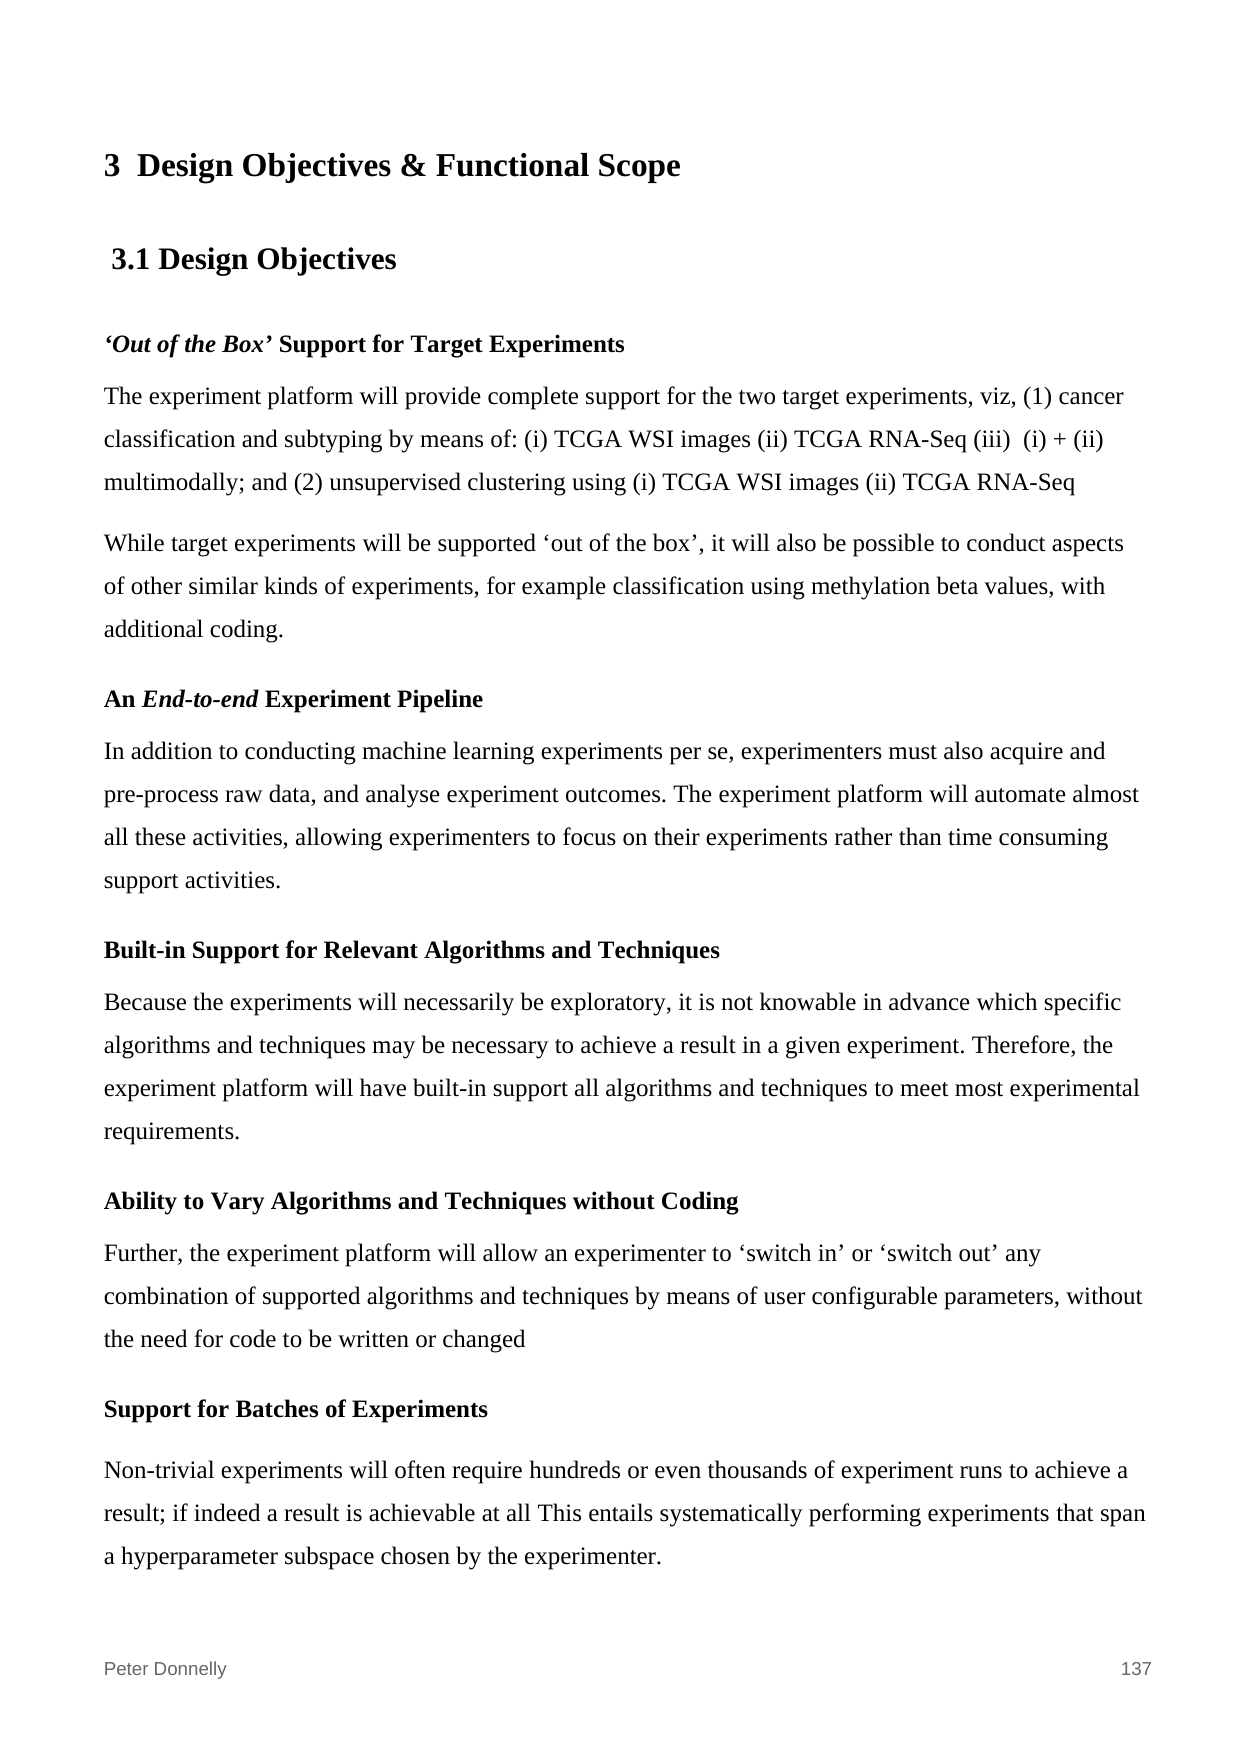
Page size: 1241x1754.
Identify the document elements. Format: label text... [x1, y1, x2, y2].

text Built-in Support for Relevant Algorithms and Techniques [103, 935, 1146, 964]
subtitle Design Objectives [103, 240, 1146, 276]
text Because the experiments will necessarily be exploratory, it is not knowable in advance which specific algorithms and techniques may be necessary to achieve a result in a given experiment. Therefore, the experiment platform will have built-in support all algorithms and techniques to meet most experimental requirements. [103, 987, 1146, 1145]
text Ability to Vary Algorithms and Techniques without Coding [103, 1186, 1146, 1215]
text An End-to-end Experiment Pipeline [103, 684, 1146, 713]
text Non-trivial experiments will often require hundreds or even thousands of experiment runs to achieve a result; if indeed a result is achievable at all This entails systematically performing experiments that span a hyperparameter subspace chosen by the experimenter. [103, 1455, 1146, 1570]
text Further, the experiment platform will allow an experimenter to ‘switch in’ or ‘switch out’ any combination of supported algorithms and techniques by means of user configurable parameters, without the need for code to be written or changed [103, 1238, 1146, 1353]
text The experiment platform will provide complete support for the two target experiments, viz, (1) cancer classification and subtyping by means of: (i) TCGA WSI images (ii) TCGA RNA-Seq (iii) (i) + (ii) multimodally; and (2) unsupervised clustering using (i) TCGA WSI images (ii) TCGA RNA-Seq [103, 381, 1146, 496]
subtitle Design Objectives & Functional Scope [103, 145, 1146, 183]
text While target experiments will be supported ‘out of the box’, it will also be possible to conduct aspects of other similar kinds of experiments, for example classification using methylation beta values, with additional coding. [103, 528, 1146, 643]
text Support for Batches of Experiments [103, 1394, 1146, 1423]
text In addition to conducting machine learning experiments per se, experimenters must also acquire and pre-process raw data, and analyse experiment outcomes. The experiment platform will automate almost all these activities, allowing experimenters to focus on their experiments rather than time consuming support activities. [103, 736, 1146, 894]
text ‘Out of the Box’ Support for Target Experiments [103, 329, 1146, 358]
